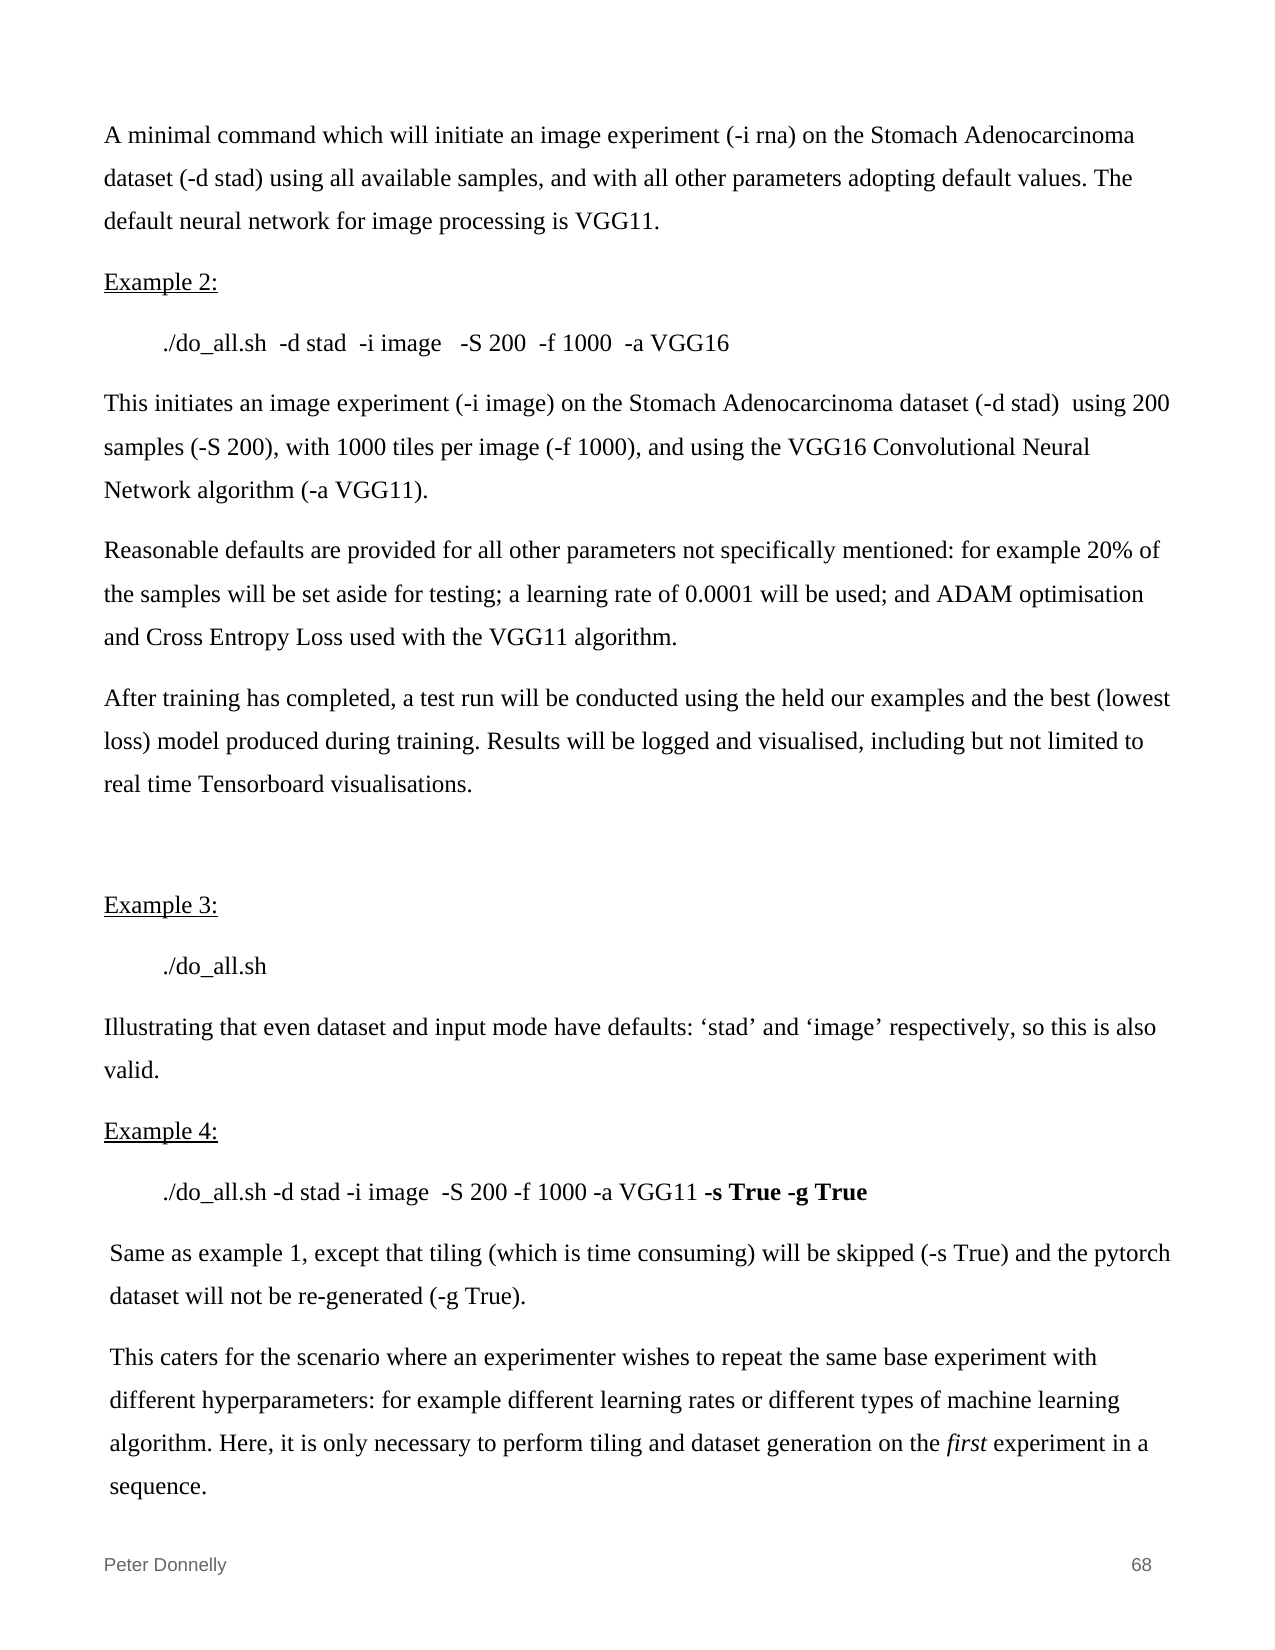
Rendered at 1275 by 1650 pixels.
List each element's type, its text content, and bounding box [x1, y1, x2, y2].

text Example 4: [103, 1116, 1181, 1145]
text Reasonable defaults are provided for all other parameters not specifically mentioned: for example 20% of the samples will be set aside for testing; a learning rate of 0.0001 will be used; and ADAM optimisation and Cross Entropy Loss used with the VGG11 algorithm. [103, 536, 1181, 651]
text Illustrating that even dataset and input mode have defaults: ‘stad’ and ‘image’ respectively, so this is also valid. [103, 1012, 1181, 1084]
text Example 2: [103, 267, 1181, 296]
text After training has completed, a test run will be conducted using the held our examples and the best (lowest loss) model produced during training. Results will be logged and visualised, including but not limited to real time Tensorboard visualisations. [103, 683, 1181, 798]
text This caters for the scenario where an experimenter wishes to repeat the same base experiment with different hyperparameters: for example different learning rates or different types of machine learning algorithm. Here, it is only necessary to perform tiling and dataset generation on the first experiment in a sequence. [109, 1342, 1181, 1500]
text This initiates an image experiment (-i image) on the Stomach Adenocarcinoma dataset (-d stad) using 200 samples (-S 200), with 1000 tiles per image (-f 1000), and using the VGG16 Convolutional Neural Network algorithm (-a VGG11). [103, 388, 1181, 503]
text ./do_all.sh -d stad -i image -S 200 -f 1000 -a VGG16 [162, 328, 1181, 356]
text Same as example 1, except that tiling (which is time consuming) will be skipped (-s True) and the pytorch dataset will not be re-generated (-g True). [109, 1238, 1181, 1310]
text ./do_all.sh -d stad -i image -S 200 -f 1000 -a VGG11 -s True -g True [162, 1177, 1181, 1206]
text Example 3: [103, 891, 1181, 919]
text A minimal command which will initiate an image experiment (-i rna) on the Stomach Adenocarcinoma dataset (-d stad) using all available samples, and with all other parameters adopting default values. The default neural network for image processing is VGG11. [103, 120, 1181, 235]
text ./do_all.sh [162, 951, 1181, 980]
